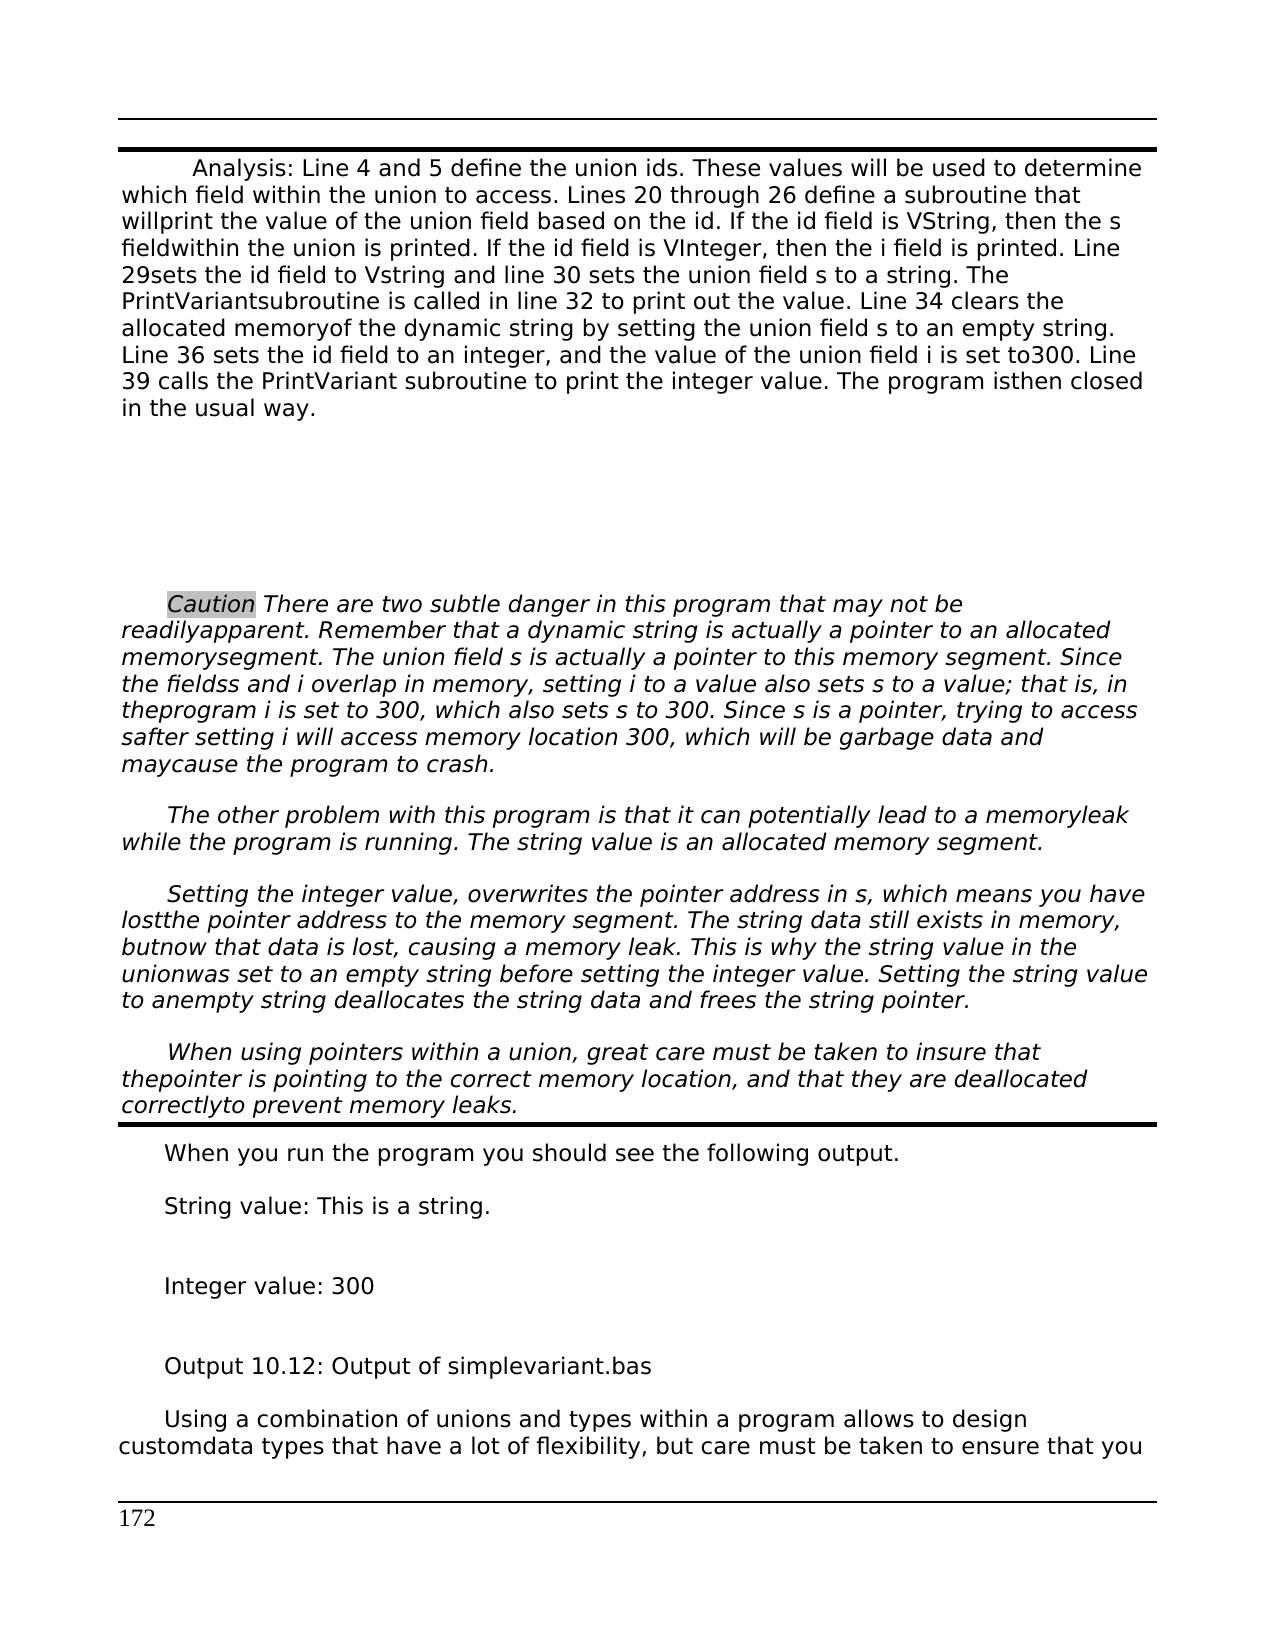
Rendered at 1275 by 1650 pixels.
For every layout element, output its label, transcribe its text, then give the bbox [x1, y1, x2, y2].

text Analysis: Line 4 and 5 define the union ids. These values will be used to determine which field within the union to access. Lines 20 through 26 define a subroutine that willprint the value of the union field based on the id. If the id field is VString, then the s fieldwithin the union is printed. If the id field is VInteger, then the i field is printed. Line 29sets the id field to Vstring and line 30 sets the union field s to a string. The PrintVariantsubroutine is called in line 32 to print out the value. Line 34 clears the allocated memoryof the dynamic string by setting the union field s to an empty string. Line 36 sets the id field to an integer, and the value of the union field i is set to300. Line 39 calls the PrintVariant subroutine to print the integer value. The program isthen closed in the usual way. [118, 152, 1157, 422]
text When you run the program you should see the following output. [118, 1140, 1157, 1167]
text Setting the integer value, overwrites the pointer address in s, which means you have lostthe pointer address to the memory segment. The string data still exists in memory, butnow that data is lost, causing a memory leak. This is why the string value in the unionwas set to an empty string before setting the integer value. Setting the string value to anempty string deallocates the string data and frees the string pointer. [118, 873, 1157, 1014]
text Caution There are two subtle danger in this program that may not be readilyapparent. Remember that a dynamic string is actually a pointer to an allocated memorysegment. The union field s is actually a pointer to this memory segment. Since the fieldss and i overlap in memory, setting i to a value also sets s to a value; that is, in theprogram i is set to 300, which also sets s to 300. Since s is a pointer, trying to access safter setting i will access memory location 300, which will be garbage data and maycause the program to crash. [118, 583, 1157, 778]
text The other problem with this program is that it can potentially lead to a memoryleak while the program is running. The string value is an allocated memory segment. [118, 794, 1157, 856]
text String value: This is a string. [118, 1193, 1157, 1220]
text When using pointers within a union, great care must be taken to insure that thepointer is pointing to the correct memory location, and that they are deallocated correctlyto prevent memory leaks. [118, 1031, 1157, 1122]
text Using a combination of unions and types within a program allows to design customdata types that have a lot of flexibility, but care must be taken to ensure that you [118, 1407, 1157, 1460]
text Integer value: 300 [118, 1273, 1157, 1300]
text Output 10.12: Output of simplevariant.bas [118, 1353, 1157, 1380]
